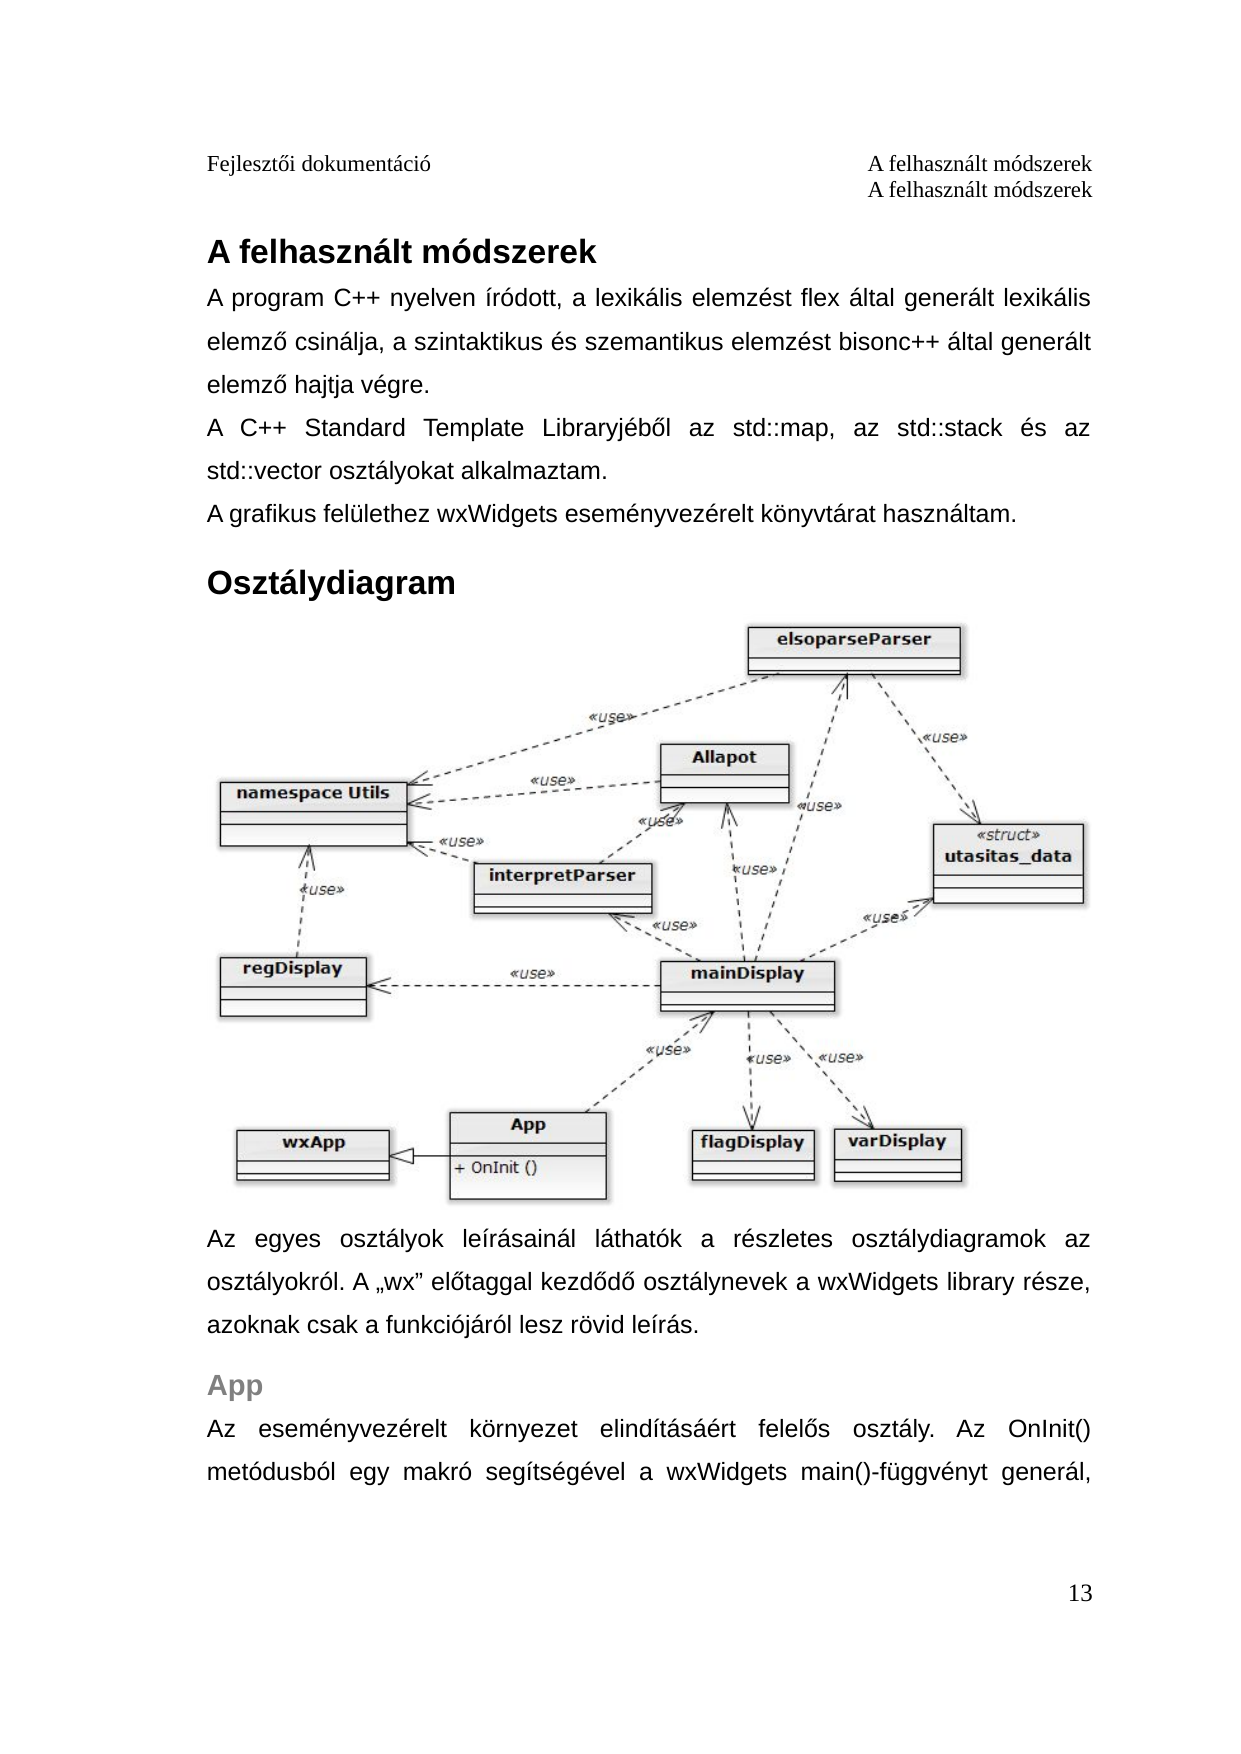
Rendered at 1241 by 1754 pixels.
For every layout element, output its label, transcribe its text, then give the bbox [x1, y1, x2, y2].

text A grafikus felülethez wxWidgets eseményvezérelt könyvtárat használtam. [207, 499, 1093, 528]
text Az egyes osztályok leírásainál láthatók a részletes osztálydiagramok az osztályokról. A „wx” előtaggal kezdődő osztálynevek a wxWidgets library része, azoknak csak a funkciójáról lesz rövid leírás. [207, 1210, 1093, 1339]
text A C++ Standard Template Libraryjéből az std::map, az std::stack és az std::vector osztályokat alkalmaztam. [207, 413, 1093, 484]
picture [206, 614, 1093, 1210]
text Az eseményvezérelt környezet elindításáért felelős osztály. Az OnInit() metódusból egy makró segítségével a wxWidgets main()-függvényt generál, [207, 1414, 1093, 1486]
subtitle A felhasznált módszerek [207, 232, 1093, 271]
text A program C++ nyelven íródott, a lexikális elemzést flex által generált lexikális elemző csinálja, a szintaktikus és szemantikus elemzést bisonc++ által generált elemző hajtja végre. [207, 283, 1093, 398]
subtitle App [207, 1368, 1093, 1402]
subtitle Osztálydiagram [207, 563, 1093, 602]
